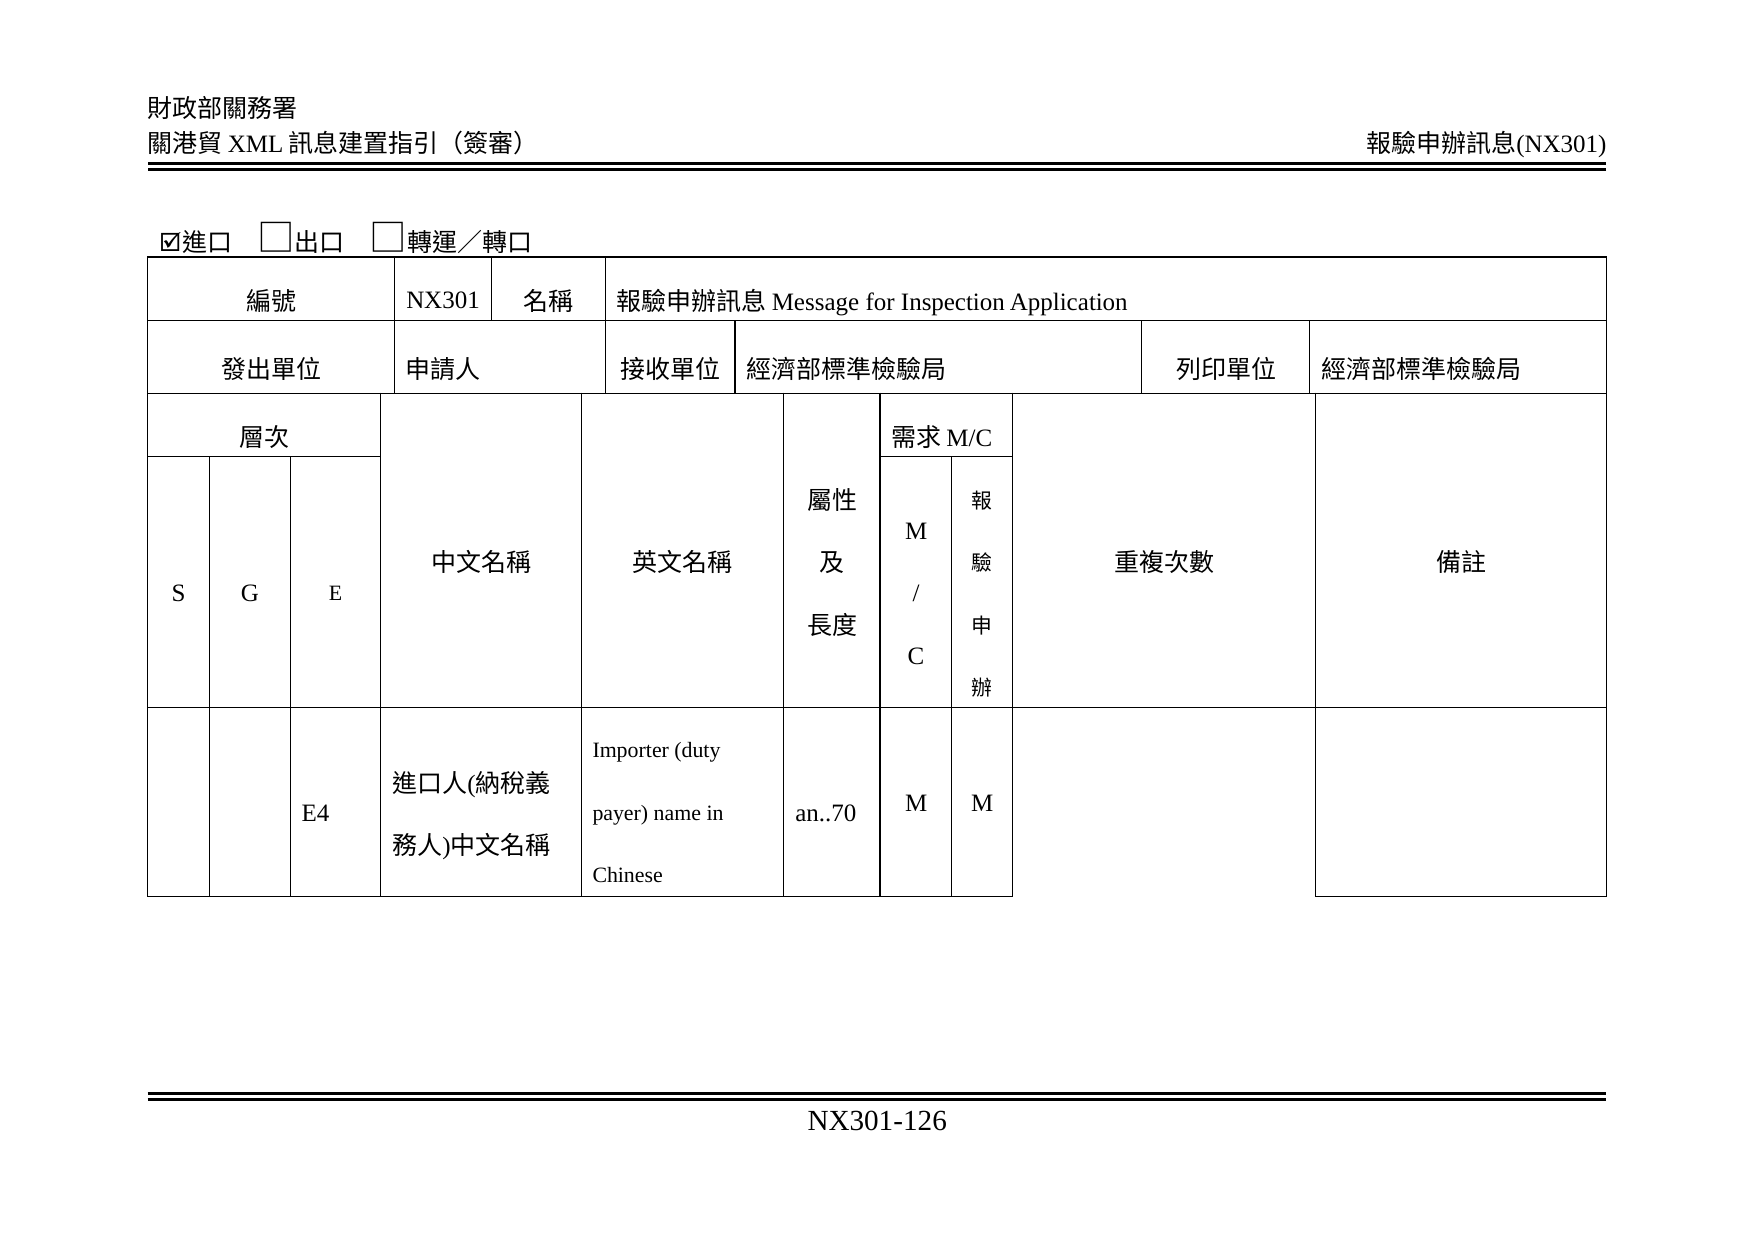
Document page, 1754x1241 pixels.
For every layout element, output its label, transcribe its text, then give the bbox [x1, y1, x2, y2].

table_cell 需求M/C [881, 394, 1012, 456]
table_cell 編號 [148, 258, 394, 320]
table_cell [1090, 708, 1144, 896]
table_cell 發出單位 [148, 321, 394, 393]
table_cell G [210, 457, 290, 707]
table_cell [1144, 708, 1240, 896]
table_cell 重複次數 [1013, 394, 1315, 707]
table_cell 列印單位 [1142, 321, 1309, 393]
table_cell 經濟部標準檢驗局 [1310, 321, 1606, 393]
table_cell 報驗申辦訊息Message for Inspection Application [606, 258, 1606, 320]
table_cell 中文名稱 [381, 394, 581, 707]
table_cell E [291, 457, 380, 707]
table_cell Importer (duty payer) name in Chinese [582, 708, 783, 896]
table_cell 層次 [148, 394, 380, 456]
table_cell 屬性 及 長度 [784, 394, 879, 707]
table_cell 英文名稱 [582, 394, 783, 707]
table_cell [148, 708, 209, 896]
table_cell 接收單位 [606, 321, 734, 393]
table_cell M [952, 708, 1012, 896]
table_cell S [148, 457, 209, 707]
table_header 進口 □出口 □轉運／轉口 [148, 194, 1606, 256]
table_cell 申請人 [395, 321, 605, 393]
table_cell 進口人(納稅義務人)中文名稱 [381, 708, 581, 896]
table_cell 備註 [1316, 394, 1606, 707]
table_cell 經濟部標準檢驗局 [736, 321, 1141, 393]
table_cell 報驗申辦 [952, 457, 1012, 707]
table_cell [210, 708, 290, 896]
table_cell M / C [881, 457, 951, 707]
table_cell [1013, 708, 1090, 896]
table_cell [1240, 708, 1315, 896]
table_cell an..70 [784, 708, 879, 896]
table_cell 名稱 [492, 258, 605, 320]
table_cell [1316, 708, 1606, 896]
table_cell E4 [291, 708, 380, 896]
table_cell M [881, 708, 951, 896]
table_cell NX301 [395, 258, 491, 320]
